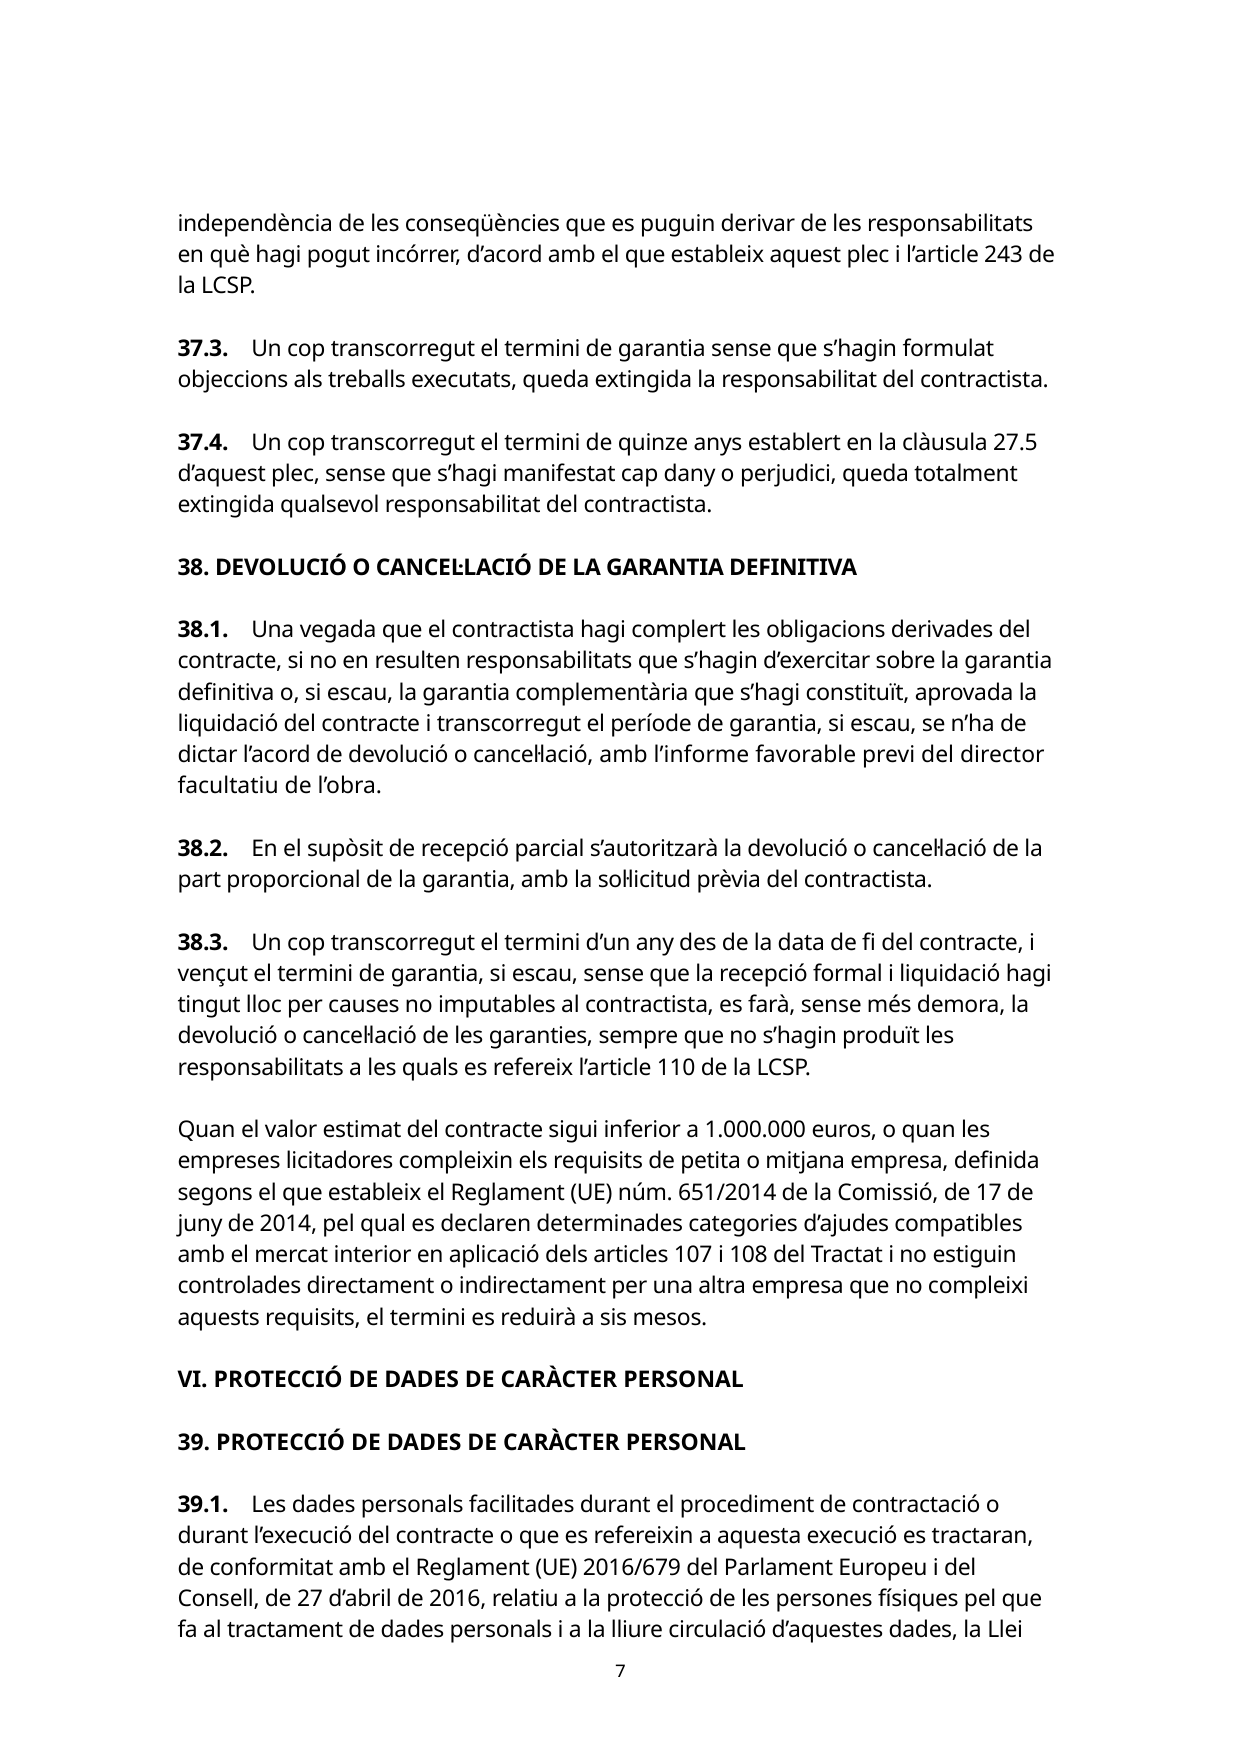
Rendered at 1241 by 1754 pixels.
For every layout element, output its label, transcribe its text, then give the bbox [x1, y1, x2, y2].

text 38.2. En el supòsit de recepció parcial s’autoritzarà la devolució o cancel·lació de la part proporcional de la garantia, amb la sol·licitud prèvia del contractista. [177, 832, 1063, 894]
text 38.1. Una vegada que el contractista hagi complert les obligacions derivades del contracte, si no en resulten responsabilitats que s’hagin d’exercitar sobre la garantia definitiva o, si escau, la garantia complementària que s’hagi constituït, aprovada la liquidació del contracte i transcorregut el període de garantia, si escau, se n’ha de dictar l’acord de devolució o cancel·lació, amb l’informe favorable previ del director facultatiu de l’obra. [177, 613, 1063, 801]
text 39. PROTECCIÓ DE DADES DE CARÀCTER PERSONAL [177, 1426, 1063, 1457]
text 38.3. Un cop transcorregut el termini d’un any des de la data de fi del contracte, i vençut el termini de garantia, si escau, sense que la recepció formal i liquidació hagi tingut lloc per causes no imputables al contractista, es farà, sense més demora, la devolució o cancel·lació de les garanties, sempre que no s’hagin produït les responsabilitats a les quals es refereix l’article 110 de la LCSP. [177, 926, 1063, 1082]
text VI. PROTECCIÓ DE DADES DE CARÀCTER PERSONAL [177, 1363, 1063, 1394]
text 37.3. Un cop transcorregut el termini de garantia sense que s’hagin formulat objeccions als treballs executats, queda extingida la responsabilitat del contractista. [177, 332, 1063, 394]
text independència de les conseqüències que es puguin derivar de les responsabilitats en què hagi pogut incórrer, d’acord amb el que estableix aquest plec i l’article 243 de la LCSP. [177, 207, 1063, 301]
text 38. DEVOLUCIÓ O CANCEL·LACIÓ DE LA GARANTIA DEFINITIVA [177, 551, 1063, 582]
text Quan el valor estimat del contracte sigui inferior a 1.000.000 euros, o quan les empreses licitadores compleixin els requisits de petita o mitjana empresa, definida segons el que estableix el Reglament (UE) núm. 651/2014 de la Comissió, de 17 de juny de 2014, pel qual es declaren determinades categories d’ajudes compatibles amb el mercat interior en aplicació dels articles 107 i 108 del Tractat i no estiguin controlades directament o indirectament per una altra empresa que no compleixi aquests requisits, el termini es reduirà a sis mesos. [177, 1113, 1063, 1332]
text 39.1. Les dades personals facilitades durant el procediment de contractació o durant l’execució del contracte o que es refereixin a aquesta execució es tractaran, de conformitat amb el Reglament (UE) 2016/679 del Parlament Europeu i del Consell, de 27 d’abril de 2016, relatiu a la protecció de les persones físiques pel que fa al tractament de dades personals i a la lliure circulació d’aquestes dades, la Llei [177, 1488, 1063, 1644]
text 37.4. Un cop transcorregut el termini de quinze anys establert en la clàusula 27.5 d’aquest plec, sense que s’hagi manifestat cap dany o perjudici, queda totalment extingida qualsevol responsabilitat del contractista. [177, 426, 1063, 519]
